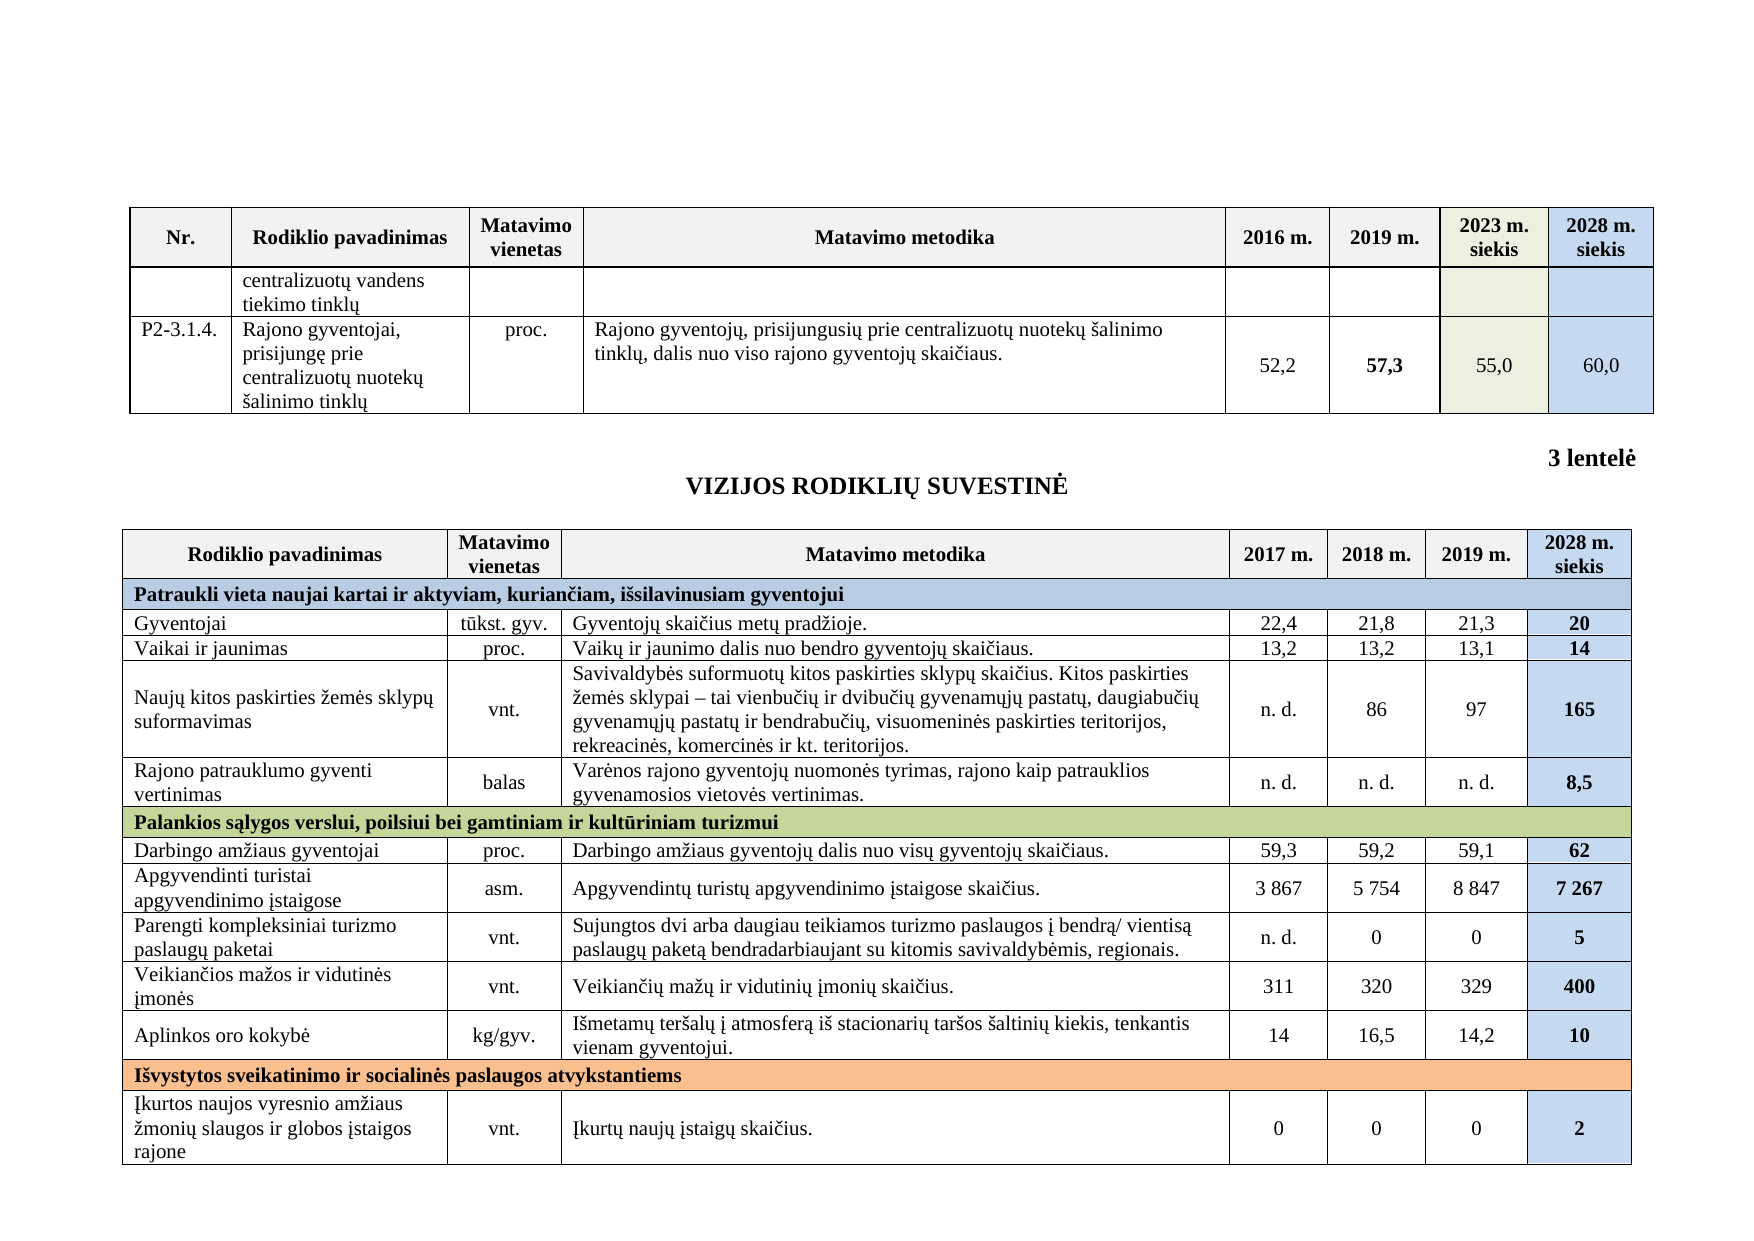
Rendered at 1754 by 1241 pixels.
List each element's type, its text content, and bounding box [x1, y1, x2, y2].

table_cell 62 [1528, 838, 1631, 862]
table_cell Parengti kompleksiniai turizmo paslaugų paketai [123, 913, 447, 961]
table_cell 86 [1328, 661, 1425, 757]
table_cell 59,3 [1230, 838, 1327, 862]
table_header 2028 m. siekis [1549, 208, 1653, 266]
table_cell Rajono gyventojai, prisijungę prie centralizuotų nuotekų šalinimo tinklų [232, 317, 469, 413]
table_cell 59,2 [1328, 838, 1425, 862]
table_cell 21,3 [1426, 610, 1527, 634]
table_cell Patraukli vieta naujai kartai ir aktyviam, kuriančiam, išsilavinusiam gyventojui [123, 579, 1631, 609]
table_cell balas [448, 758, 561, 806]
table_cell 13,1 [1426, 636, 1527, 659]
table_cell 52,2 [1226, 317, 1329, 413]
table_cell Vaikai ir jaunimas [123, 636, 447, 659]
table_cell [470, 268, 583, 316]
table_cell 0 [1230, 1091, 1327, 1163]
table_cell Vaikų ir jaunimo dalis nuo bendro gyventojų skaičiaus. [562, 636, 1229, 659]
table_cell Veikiančių mažų ir vidutinių įmonių skaičius. [562, 962, 1229, 1010]
table_cell Įkurtos naujos vyresnio amžiaus žmonių slaugos ir globos įstaigos rajone [123, 1091, 447, 1163]
table_cell vnt. [448, 661, 561, 757]
table_cell Išvystytos sveikatinimo ir socialinės paslaugos atvykstantiems [123, 1060, 1631, 1090]
text VIZIJOS RODIKLIŲ SUVESTINĖ [118, 471, 1636, 500]
table_cell 7 267 [1528, 864, 1631, 912]
table_cell n. d. [1426, 758, 1527, 806]
table_cell 22,4 [1230, 610, 1327, 634]
table_cell Savivaldybės suformuotų kitos paskirties sklypų skaičius. Kitos paskirties žemės sklypai – tai vienbučių ir dvibučių gyvenamųjų pastatų, daugiabučių gyvenamųjų pastatų ir bendrabučių, visuomeninės paskirties teritorijos, rekreacinės, komercinės ir kt. teritorijos. [562, 661, 1229, 757]
table_cell Rajono patrauklumo gyventi vertinimas [123, 758, 447, 806]
table_cell 20 [1528, 610, 1631, 634]
table_cell Apgyvendintų turistų apgyvendinimo įstaigose skaičius. [562, 864, 1229, 912]
table_cell 8,5 [1528, 758, 1631, 806]
table_header 2019 m. [1426, 530, 1527, 578]
table_cell 400 [1528, 962, 1631, 1010]
table_header 2018 m. [1328, 530, 1425, 578]
table_header 2017 m. [1230, 530, 1327, 578]
table_header Nr. [131, 208, 231, 266]
table_header 2028 m. siekis [1528, 530, 1631, 578]
table_cell 8 847 [1426, 864, 1527, 912]
table_cell tūkst. gyv. [448, 610, 561, 634]
text 3 lentelė [118, 443, 1636, 471]
table_cell proc. [448, 636, 561, 659]
table_cell vnt. [448, 962, 561, 1010]
table_cell vnt. [448, 1091, 561, 1163]
table_header 2019 m. [1330, 208, 1439, 266]
table_cell 14 [1528, 636, 1631, 659]
table_cell 55,0 [1441, 317, 1548, 413]
table_cell n. d. [1230, 758, 1327, 806]
table_cell 21,8 [1328, 610, 1425, 634]
table_cell 59,1 [1426, 838, 1527, 862]
table_cell Gyventojų skaičius metų pradžioje. [562, 610, 1229, 634]
table_cell 14 [1230, 1011, 1327, 1059]
table_cell proc. [448, 838, 561, 862]
table_header 2023 m. siekis [1441, 208, 1548, 266]
table_cell 2 [1528, 1091, 1631, 1163]
table_cell Varėnos rajono gyventojų nuomonės tyrimas, rajono kaip patrauklios gyvenamosios vietovės vertinimas. [562, 758, 1229, 806]
table_cell Aplinkos oro kokybė [123, 1011, 447, 1059]
table_cell 0 [1328, 913, 1425, 961]
table_cell 10 [1528, 1011, 1631, 1059]
table_cell asm. [448, 864, 561, 912]
table_cell 13,2 [1230, 636, 1327, 659]
table_cell [131, 268, 231, 316]
table_cell n. d. [1230, 661, 1327, 757]
table_cell 329 [1426, 962, 1527, 1010]
table_cell proc. [470, 317, 583, 413]
table_cell 3 867 [1230, 864, 1327, 912]
table_cell Naujų kitos paskirties žemės sklypų suformavimas [123, 661, 447, 757]
table_header 2016 m. [1226, 208, 1329, 266]
table_header Rodiklio pavadinimas [232, 208, 469, 266]
table_cell 5 [1528, 913, 1631, 961]
table_cell Palankios sąlygos verslui, poilsiui bei gamtiniam ir kultūriniam turizmui [123, 807, 1631, 837]
table_cell 60,0 [1549, 317, 1653, 413]
table_cell [1330, 268, 1439, 316]
table_cell Gyventojai [123, 610, 447, 634]
table_cell kg/gyv. [448, 1011, 561, 1059]
table_header Matavimo metodika [562, 530, 1229, 578]
table_cell 165 [1528, 661, 1631, 757]
table_cell 14,2 [1426, 1011, 1527, 1059]
table_cell Sujungtos dvi arba daugiau teikiamos turizmo paslaugos į bendrą/ vientisą paslaugų paketą bendradarbiaujant su kitomis savivaldybėmis, regionais. [562, 913, 1229, 961]
table_header Matavimo metodika [584, 208, 1225, 266]
table_cell [1441, 268, 1548, 316]
table_cell n. d. [1230, 913, 1327, 961]
table_cell Apgyvendinti turistai apgyvendinimo įstaigose [123, 864, 447, 912]
table_cell Išmetamų teršalų į atmosferą iš stacionarių taršos šaltinių kiekis, tenkantis vienam gyventojui. [562, 1011, 1229, 1059]
table_cell P2-3.1.4. [131, 317, 231, 413]
table_cell Veikiančios mažos ir vidutinės įmonės [123, 962, 447, 1010]
table_cell Įkurtų naujų įstaigų skaičius. [562, 1091, 1229, 1163]
table_cell 311 [1230, 962, 1327, 1010]
table_cell 0 [1426, 913, 1527, 961]
table_cell vnt. [448, 913, 561, 961]
table_cell 16,5 [1328, 1011, 1425, 1059]
table_cell [1226, 268, 1329, 316]
table_cell centralizuotų vandens tiekimo tinklų [232, 268, 469, 316]
table_cell 57,3 [1330, 317, 1439, 413]
table_cell 97 [1426, 661, 1527, 757]
table_cell 320 [1328, 962, 1425, 1010]
table_cell [1549, 268, 1653, 316]
table_header Rodiklio pavadinimas [123, 530, 447, 578]
table_cell 5 754 [1328, 864, 1425, 912]
table_cell Darbingo amžiaus gyventojų dalis nuo visų gyventojų skaičiaus. [562, 838, 1229, 862]
table_cell Rajono gyventojų, prisijungusių prie centralizuotų nuotekų šalinimo tinklų, dalis nuo viso rajono gyventojų skaičiaus. [584, 317, 1225, 413]
table_cell [584, 268, 1225, 316]
table_cell 0 [1426, 1091, 1527, 1163]
table_cell n. d. [1328, 758, 1425, 806]
table_cell 13,2 [1328, 636, 1425, 659]
table_header Matavimo vienetas [470, 208, 583, 266]
table_cell 0 [1328, 1091, 1425, 1163]
table_cell Darbingo amžiaus gyventojai [123, 838, 447, 862]
table_header Matavimo vienetas [448, 530, 561, 578]
